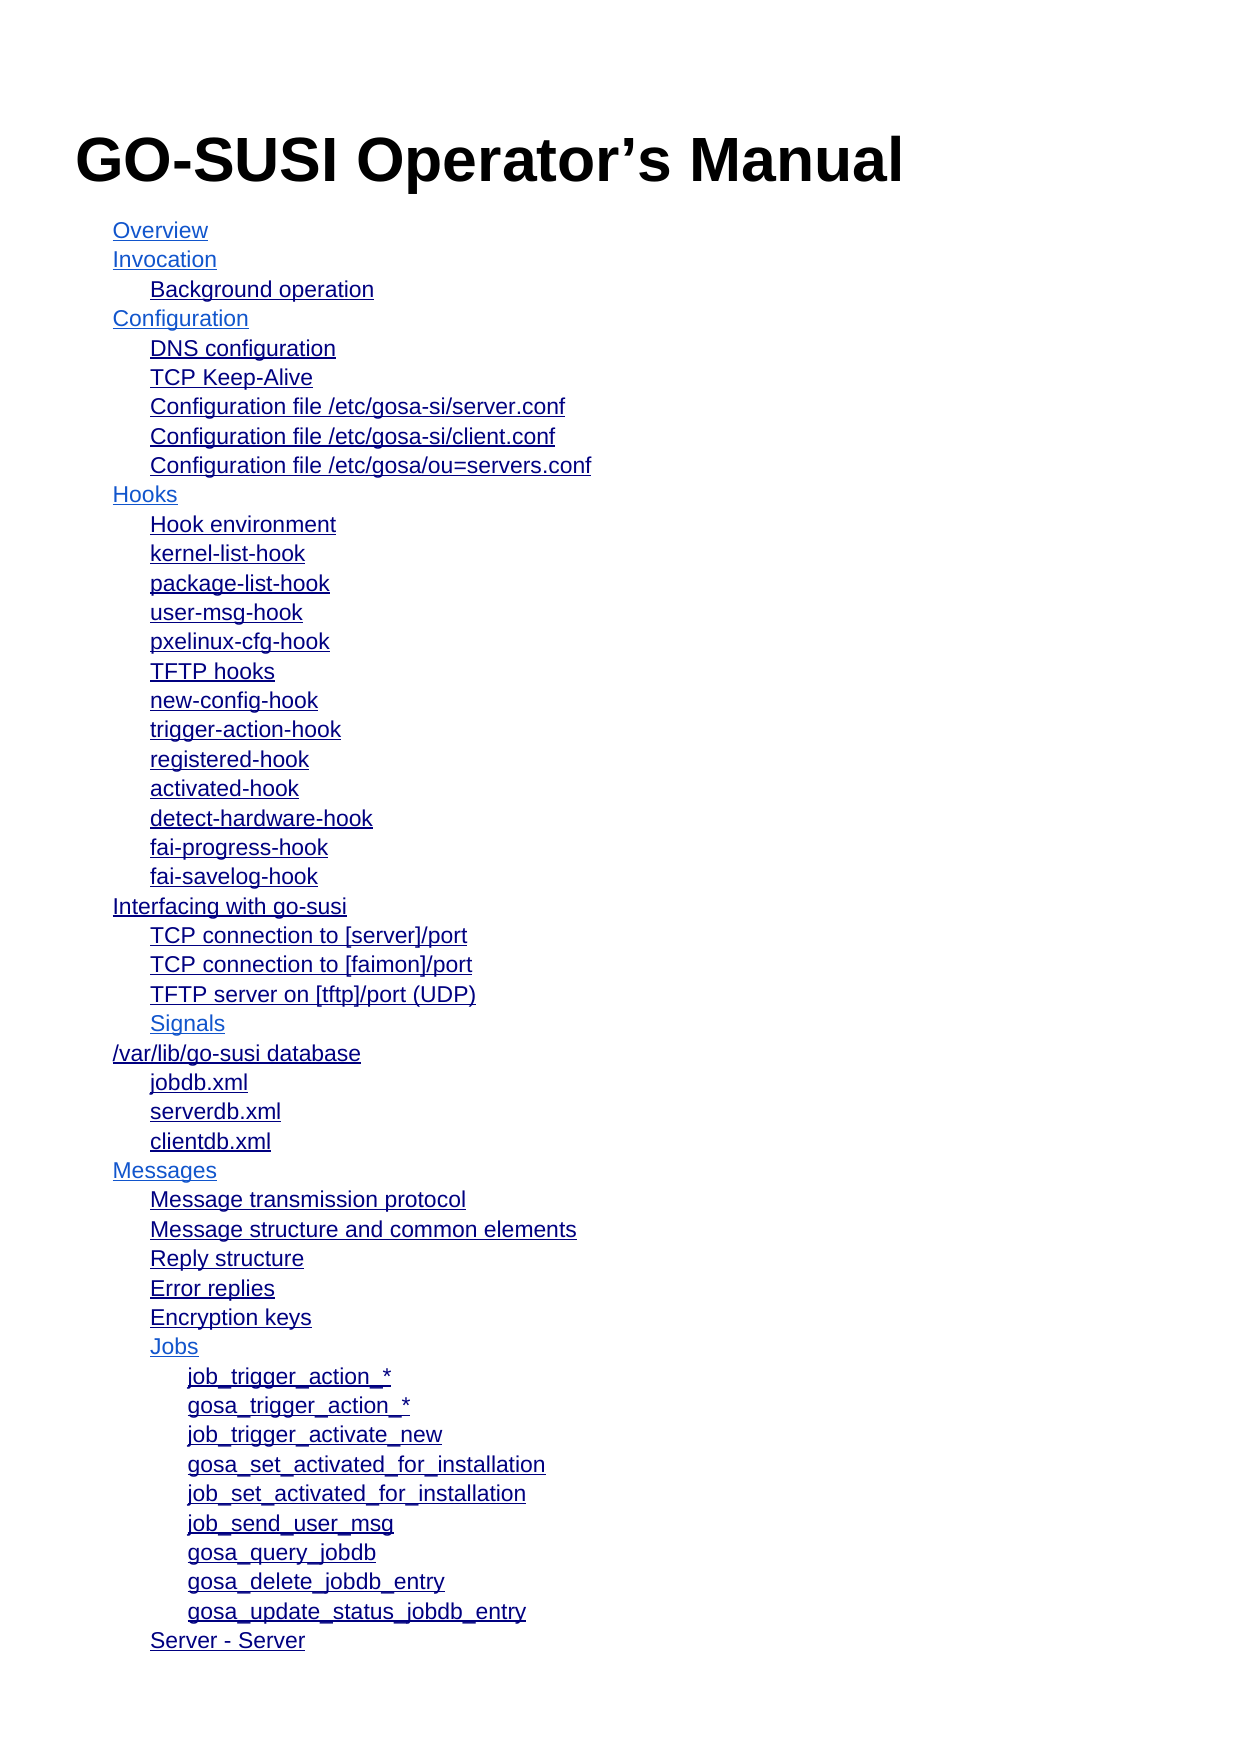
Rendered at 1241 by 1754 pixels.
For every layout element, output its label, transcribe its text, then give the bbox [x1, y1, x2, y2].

text gosa_set_activated_for_installation [187, 1451, 1165, 1477]
text TCP connection to [faimon]/port [150, 952, 1165, 978]
text jobdb.xml [150, 1069, 1165, 1095]
text activated-hook [150, 776, 1165, 801]
text Hook environment [150, 511, 1165, 537]
text Server - Server [150, 1628, 1165, 1653]
text registered-hook [150, 746, 1165, 772]
text Messages [112, 1158, 1165, 1183]
text job_set_activated_for_installation [187, 1481, 1165, 1506]
text Reply structure [150, 1246, 1165, 1271]
text clientdb.xml [150, 1128, 1165, 1154]
title GO-SUSI Operator’s Manual [75, 125, 1165, 195]
text Configuration file /etc/gosa/ou=servers.conf [150, 453, 1165, 478]
text TFTP hooks [150, 658, 1165, 684]
text Overview [112, 218, 1165, 243]
text Message transmission protocol [150, 1187, 1165, 1213]
text /var/lib/go-susi database [112, 1040, 1165, 1066]
text new-config-hook [150, 688, 1165, 713]
text Invocation [112, 247, 1165, 273]
text DNS configuration [150, 335, 1165, 361]
text user-msg-hook [150, 599, 1165, 625]
text Configuration file /etc/gosa-si/client.conf [150, 423, 1165, 449]
text gosa_update_status_jobdb_entry [187, 1598, 1165, 1624]
text trigger-action-hook [150, 717, 1165, 743]
text package-list-hook [150, 570, 1165, 596]
text detect-hardware-hook [150, 805, 1165, 831]
text Configuration file /etc/gosa-si/server.conf [150, 394, 1165, 419]
text Signals [150, 1011, 1165, 1036]
text Background operation [150, 276, 1165, 302]
text kernel-list-hook [150, 541, 1165, 566]
text job_trigger_action_* [187, 1363, 1165, 1389]
text Interfacing with go-susi [112, 893, 1165, 919]
text fai-progress-hook [150, 834, 1165, 860]
text job_trigger_activate_new [187, 1422, 1165, 1448]
text serverdb.xml [150, 1099, 1165, 1124]
text TFTP server on [tftp]/port (UDP) [150, 981, 1165, 1007]
text Jobs [150, 1334, 1165, 1359]
text Encryption keys [150, 1304, 1165, 1330]
text fai-savelog-hook [150, 864, 1165, 889]
text TCP Keep-Alive [150, 364, 1165, 390]
text TCP connection to [server]/port [150, 923, 1165, 948]
text Configuration [112, 306, 1165, 331]
text Message structure and common elements [150, 1216, 1165, 1242]
text Hooks [112, 482, 1165, 508]
text gosa_trigger_action_* [187, 1393, 1165, 1418]
text job_send_user_msg [187, 1510, 1165, 1536]
text gosa_delete_jobdb_entry [187, 1569, 1165, 1594]
text Error replies [150, 1275, 1165, 1301]
text gosa_query_jobdb [187, 1539, 1165, 1565]
text pxelinux-cfg-hook [150, 629, 1165, 654]
